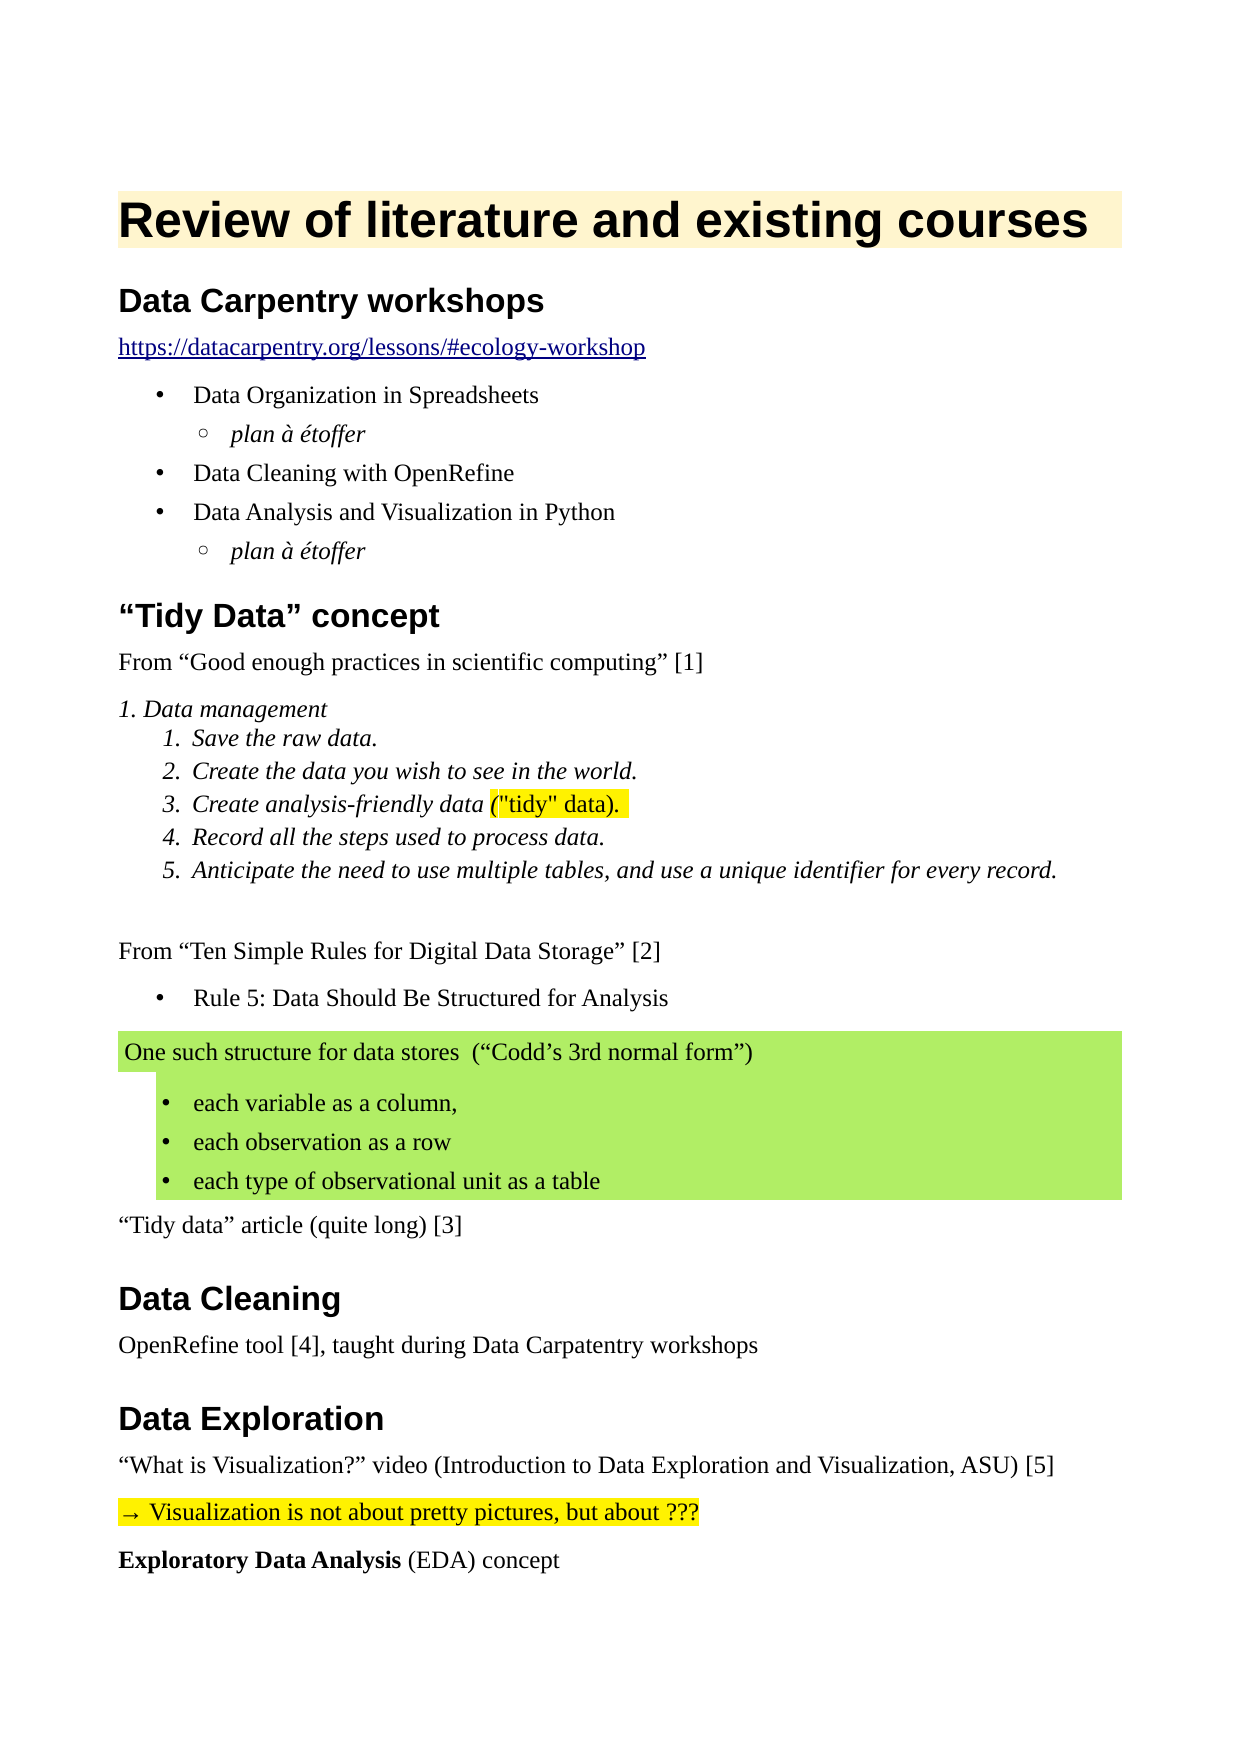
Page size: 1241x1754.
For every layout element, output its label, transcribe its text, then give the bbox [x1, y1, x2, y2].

text OpenRefine tool [4], taught during Data Carpatentry workshops [118, 1330, 1122, 1359]
text 1. Data management [118, 694, 1122, 723]
list Anticipate the need to use multiple tables, and use a unique identifier for every record. [162, 855, 1122, 884]
subtitle Review of literature and existing courses [118, 191, 1122, 248]
list each type of observational unit as a table [156, 1160, 1122, 1200]
list Data Analysis and Visualization in Python [156, 497, 1122, 526]
list Create analysis-friendly data ("tidy" data). [162, 789, 1122, 818]
text “What is Visualization?” video (Introduction to Data Exploration and Visualization, ASU) [5] [118, 1450, 1122, 1478]
text From “Good enough practices in scientific computing” [1] [118, 647, 1122, 676]
list Data Organization in Spreadsheets [156, 380, 1122, 409]
list plan à étoffer [193, 419, 1122, 448]
text One such structure for data stores (“Codd’s 3rd normal form”) [118, 1031, 1122, 1072]
text Exploratory Data Analysis (EDA) concept [118, 1545, 1122, 1574]
list Data Cleaning with OpenRefine [156, 458, 1122, 487]
list Create the data you wish to see in the world. [162, 756, 1122, 785]
subtitle Data Carpentry workshops [118, 281, 1122, 320]
list each observation as a row [156, 1121, 1122, 1156]
text From “Ten Simple Rules for Digital Data Storage” [2] [118, 936, 1122, 964]
text → Visualization is not about pretty pictures, but about ??? [118, 1497, 1122, 1526]
subtitle Data Cleaning [118, 1279, 1122, 1318]
list Rule 5: Data Should Be Structured for Analysis [156, 983, 1122, 1012]
list Record all the steps used to process data. [162, 822, 1122, 851]
list plan à étoffer [193, 536, 1122, 564]
subtitle Data Exploration [118, 1399, 1122, 1437]
text “Tidy data” article (quite long) [3] [118, 1211, 1122, 1239]
list Save the raw data. [162, 723, 1122, 752]
text https://datacarpentry.org/lessons/#ecology-workshop [118, 332, 1122, 361]
subtitle “Tidy Data” concept [118, 596, 1122, 634]
list each variable as a column, [156, 1082, 1122, 1117]
